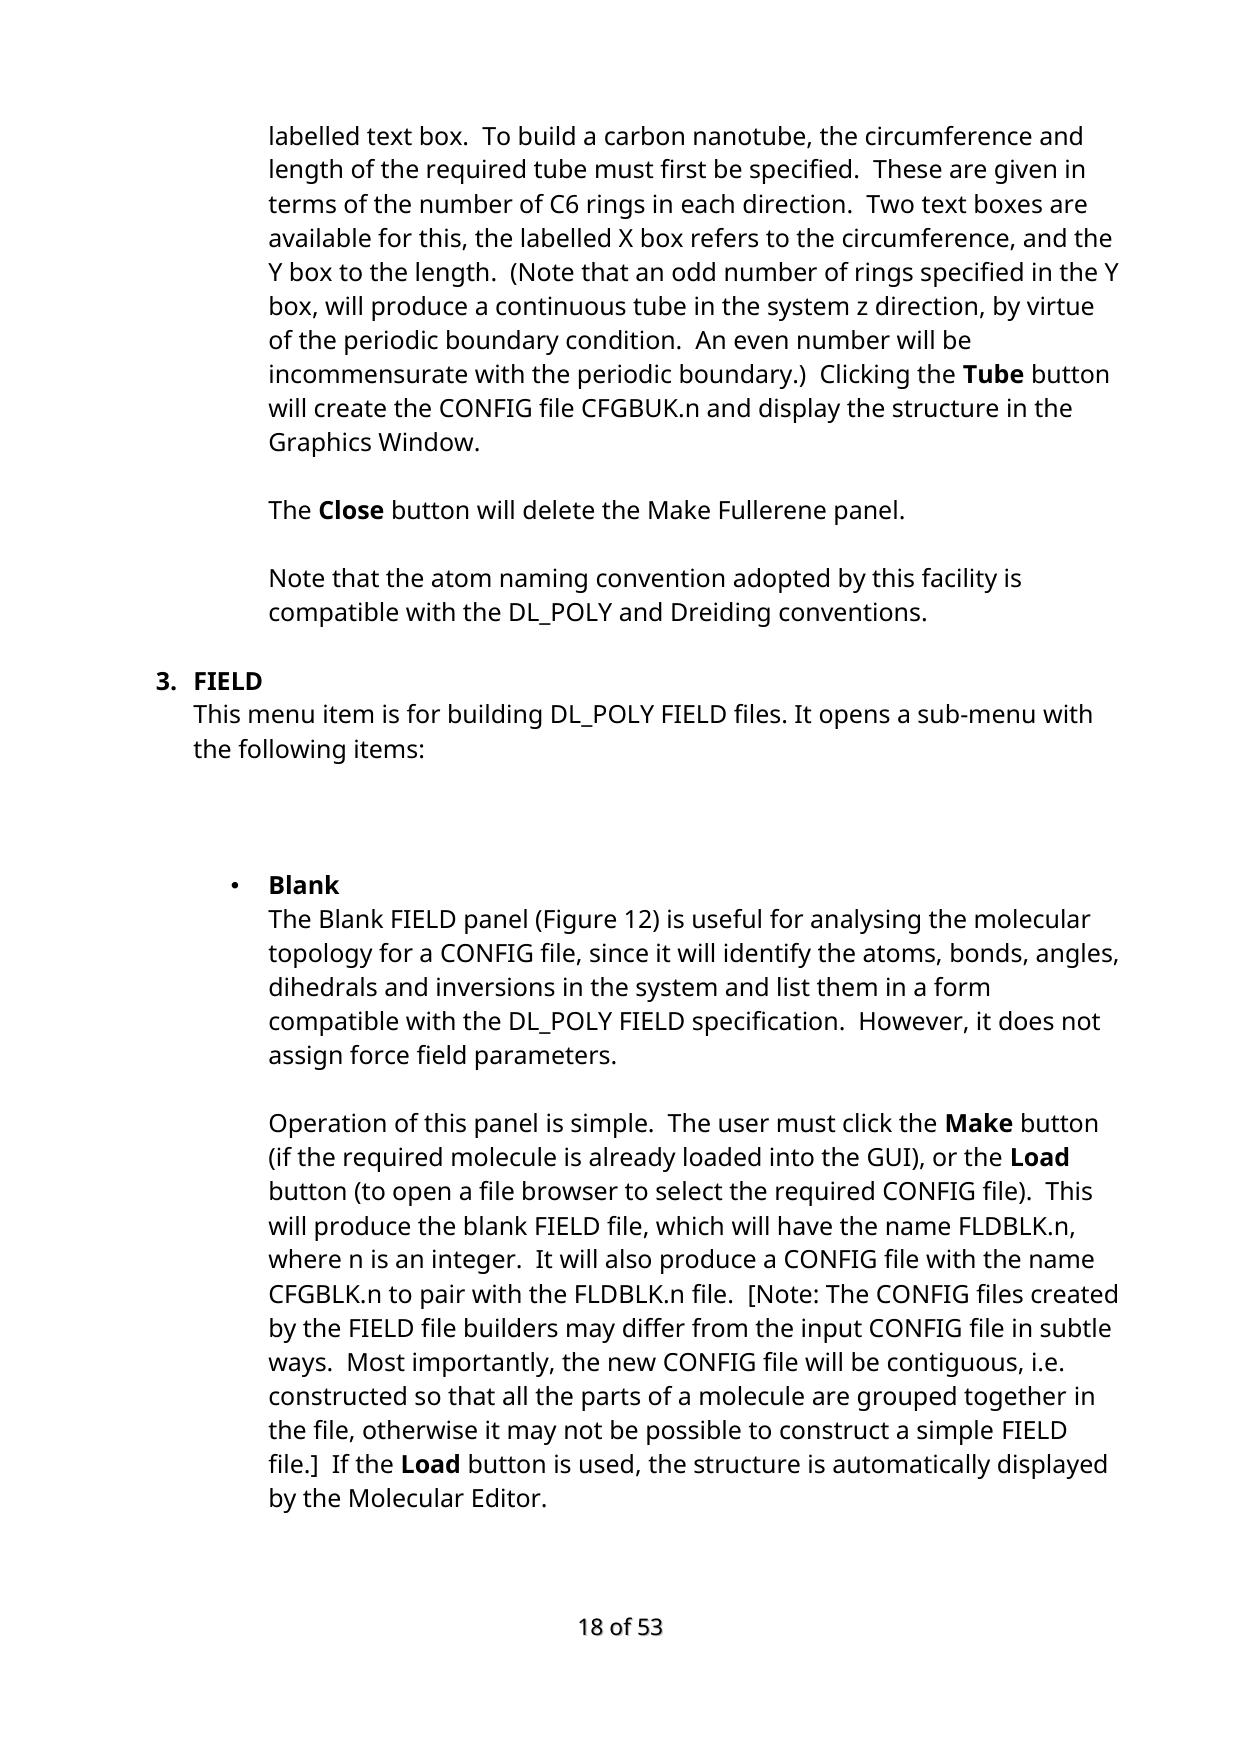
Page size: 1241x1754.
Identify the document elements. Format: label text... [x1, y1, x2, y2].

list FIELD [156, 663, 1122, 697]
text The Close button will delete the Make Fullerene panel. [268, 493, 1122, 527]
list Blank [231, 867, 1122, 902]
text labelled text box. To build a carbon nanotube, the circumference and length of the required tube must first be specified. These are given in terms of the number of C6 rings in each direction. Two text boxes are available for this, the labelled X box refers to the circumference, and the Y box to the length. (Note that an odd number of rings specified in the Y box, will produce a continuous tube in the system z direction, by virtue of the periodic boundary condition. An even number will be incommensurate with the periodic boundary.) Clicking the Tube button will create the CONFIG file CFGBUK.n and display the structure in the Graphics Window. [268, 118, 1122, 459]
text This menu item is for building DL_POLY FIELD files. It opens a sub-menu with the following items: [193, 697, 1122, 765]
text Note that the atom naming convention adopted by this facility is compatible with the DL_POLY and Dreiding conventions. [268, 561, 1122, 629]
text The Blank FIELD panel (Figure 12) is useful for analysing the molecular topology for a CONFIG file, since it will identify the atoms, bonds, angles, dihedrals and inversions in the system and list them in a form compatible with the DL_POLY FIELD specification. However, it does not assign force field parameters. [268, 902, 1122, 1072]
text Operation of this panel is simple. The user must click the Make button (if the required molecule is already loaded into the GUI), or the Load button (to open a file browser to select the required CONFIG file). This will produce the blank FIELD file, which will have the name FLDBLK.n, where n is an integer. It will also produce a CONFIG file with the name CFGBLK.n to pair with the FLDBLK.n file. [Note: The CONFIG files created by the FIELD file builders may differ from the input CONFIG file in subtle ways. Most importantly, the new CONFIG file will be contiguous, i.e. constructed so that all the parts of a molecule are grouped together in the file, otherwise it may not be possible to construct a simple FIELD file.] If the Load button is used, the structure is automatically displayed by the Molecular Editor. [268, 1106, 1122, 1515]
